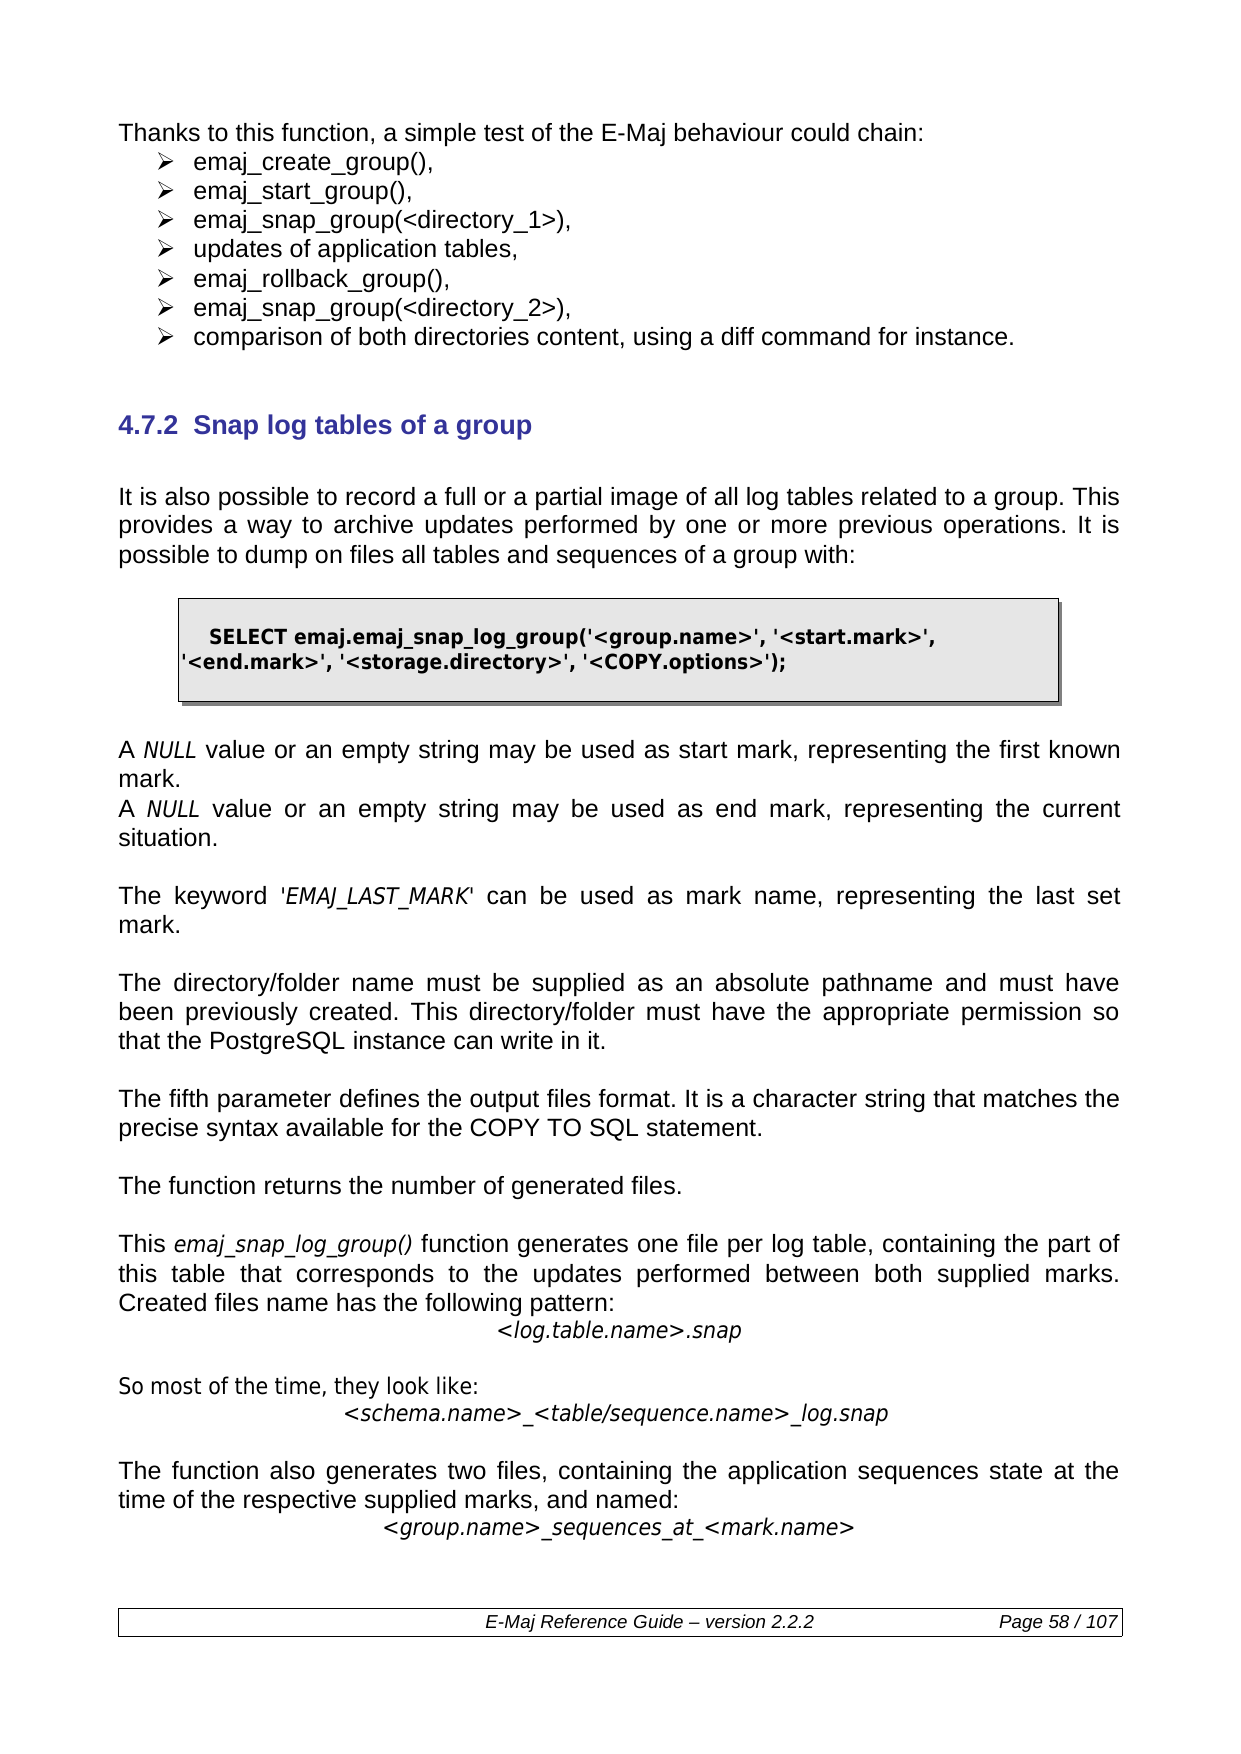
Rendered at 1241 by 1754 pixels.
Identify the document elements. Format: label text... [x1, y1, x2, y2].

text A NULL value or an empty string may be used as end mark, representing the current situation. [118, 793, 1122, 852]
text <group.name>_sequences_at_<mark.name> [118, 1514, 1122, 1541]
text The fifth parameter defines the output files format. It is a character string that matches the precise syntax available for the COPY TO SQL statement. [118, 1084, 1122, 1142]
text So most of the time, they look like: [118, 1373, 1122, 1399]
list updates of application tables, [156, 234, 1122, 263]
text It is also possible to record a full or a partial image of all log tables related to a group. This provides a way to archive updates performed by one or more previous operations. It is possible to dump on files all tables and sequences of a group with: [118, 481, 1122, 568]
text The function returns the number of generated files. [118, 1171, 1122, 1200]
list emaj_snap_group(<directory_1>), [156, 205, 1122, 234]
list emaj_start_group(), [156, 176, 1122, 205]
text The function also generates two files, containing the application sequences state at the time of the respective supplied marks, and named: [118, 1456, 1122, 1514]
text The directory/folder name must be supplied as an absolute pathname and must have been previously created. This directory/folder must have the appropriate permission so that the PostgreSQL instance can write in it. [118, 968, 1122, 1055]
text This emaj_snap_log_group() function generates one file per log table, containing the part of this table that corresponds to the updates performed between both supplied marks. Created files name has the following pattern: [118, 1229, 1122, 1317]
text <schema.name>_<table/sequence.name>_log.snap [118, 1399, 1122, 1427]
list emaj_snap_group(<directory_2>), [156, 292, 1122, 322]
text Thanks to this function, a simple test of the E-Maj behaviour could chain: [118, 118, 1122, 147]
list comparison of both directories content, using a diff command for instance. [156, 322, 1122, 351]
text A NULL value or an empty string may be used as start mark, representing the first known mark. [118, 735, 1122, 793]
text The keyword 'EMAJ_LAST_MARK' can be used as mark name, representing the last set mark. [118, 881, 1122, 939]
text <log.table.name>.snap [118, 1317, 1122, 1343]
list emaj_create_group(), [156, 147, 1122, 176]
text SELECT emaj.emaj_snap_log_group('<group.name>', '<start.mark>', '<end.mark>', '<storage.directory>', '<COPY.options>'); [179, 622, 1058, 671]
subtitle Snap log tables of a group [118, 409, 1122, 440]
list emaj_rollback_group(), [156, 263, 1122, 292]
